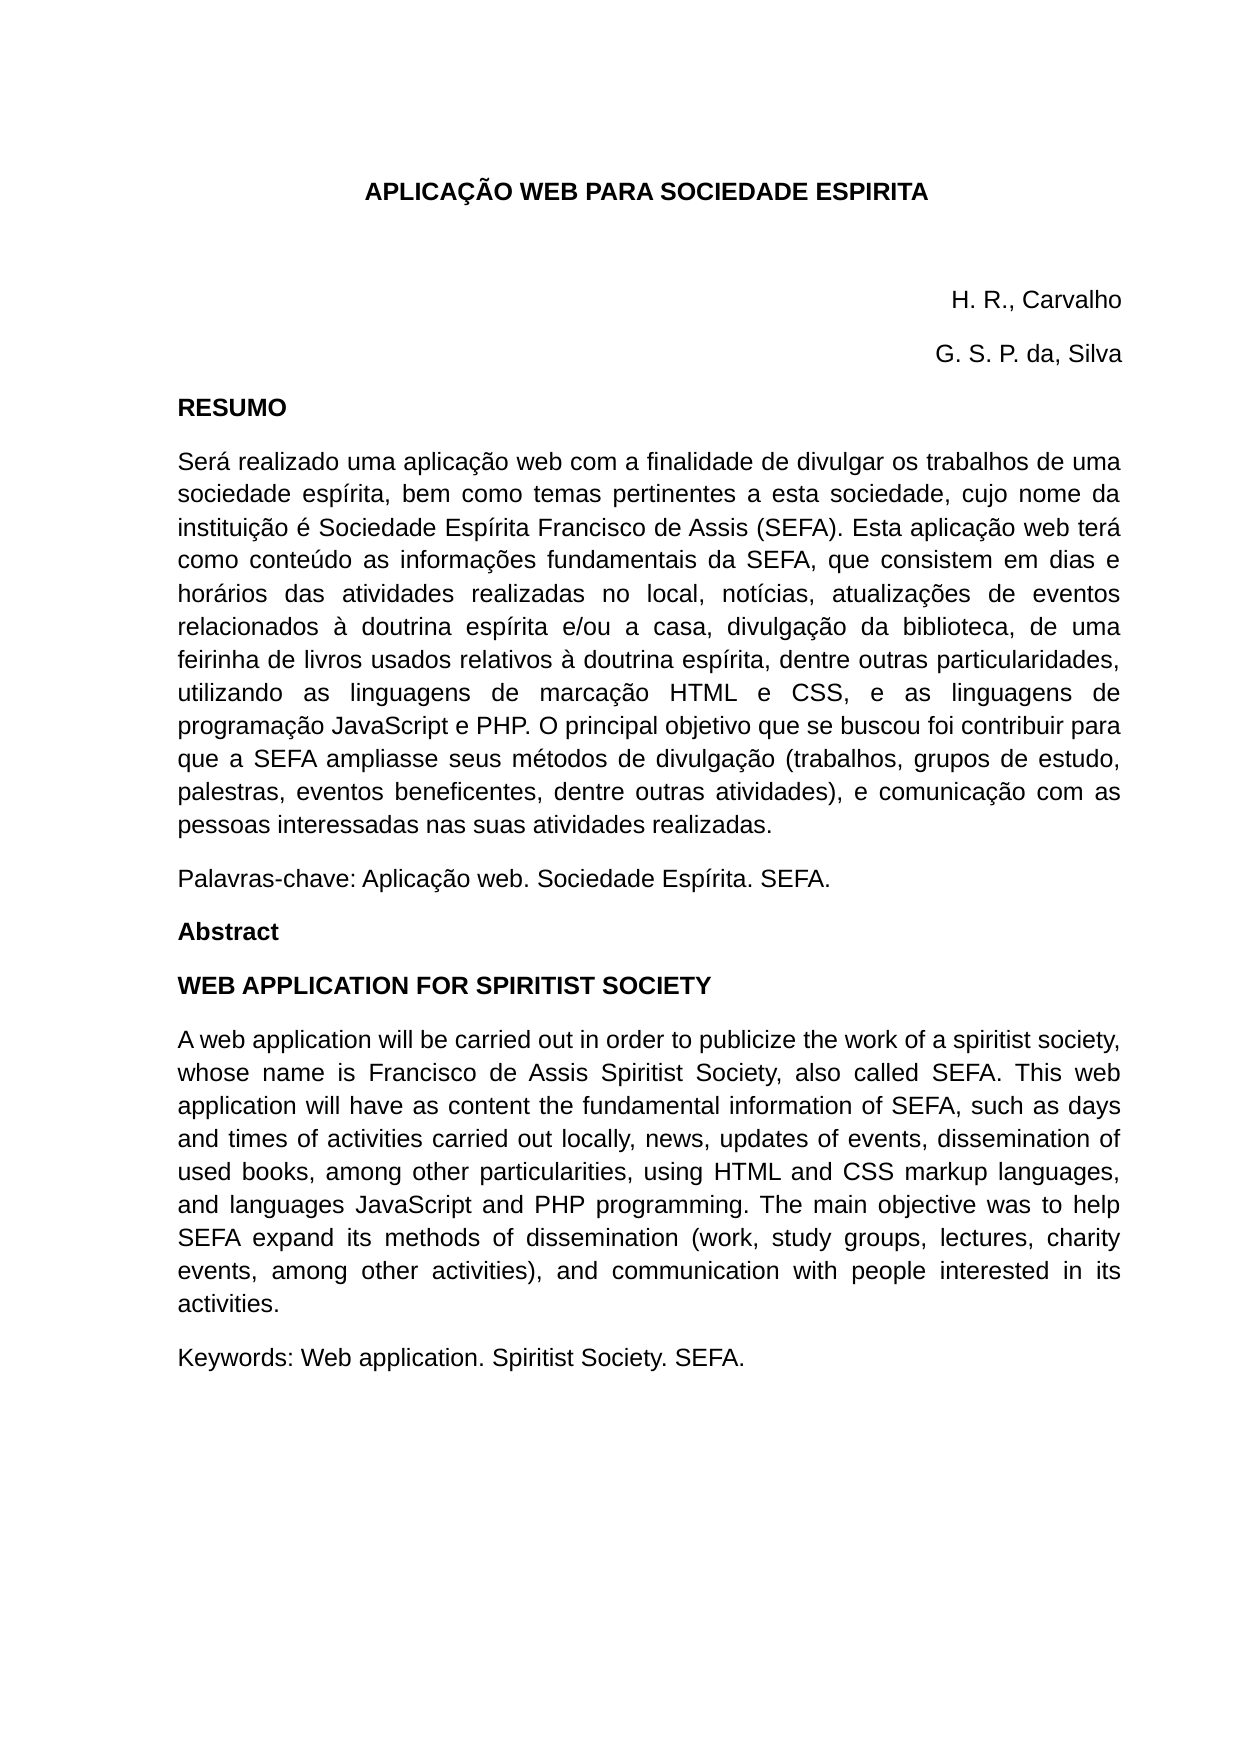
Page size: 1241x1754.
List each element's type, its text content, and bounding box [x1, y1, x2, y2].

text RESUMO [177, 393, 1122, 421]
text A web application will be carried out in order to publicize the work of a spiritist society, whose name is Francisco de Assis Spiritist Society, also called SEFA. This web application will have as content the fundamental information of SEFA, such as days and times of activities carried out locally, news, updates of events, dissemination of used books, among other particularities, using HTML and CSS markup languages, and languages JavaScript and PHP programming. The main objective was to help SEFA expand its methods of dissemination (work, study groups, lectures, charity events, among other activities), and communication with people interested in its activities. [177, 1025, 1122, 1318]
text H. R., Carvalho [177, 285, 1122, 314]
text WEB APPLICATION FOR SPIRITIST SOCIETY [177, 971, 1122, 1000]
text Keywords: Web application. Spiritist Society. SEFA. [177, 1343, 1122, 1372]
text APLICAÇÃO WEB PARA SOCIEDADE ESPIRITA [177, 177, 1122, 206]
text G. S. P. da, Silva [177, 339, 1122, 367]
text Abstract [177, 917, 1122, 946]
text Será realizado uma aplicação web com a finalidade de divulgar os trabalhos de uma sociedade espírita, bem como temas pertinentes a esta sociedade, cujo nome da instituição é Sociedade Espírita Francisco de Assis (SEFA). Esta aplicação web terá como conteúdo as informações fundamentais da SEFA, que consistem em dias e horários das atividades realizadas no local, notícias, atualizações de eventos relacionados à doutrina espírita e/ou a casa, divulgação da biblioteca, de uma feirinha de livros usados relativos à doutrina espírita, dentre outras particularidades, utilizando as linguagens de marcação HTML e CSS, e as linguagens de programação JavaScript e PHP. O principal objetivo que se buscou foi contribuir para que a SEFA ampliasse seus métodos de divulgação (trabalhos, grupos de estudo, palestras, eventos beneficentes, dentre outras atividades), e comunicação com as pessoas interessadas nas suas atividades realizadas. [177, 446, 1122, 838]
text Palavras-chave: Aplicação web. Sociedade Espírita. SEFA. [177, 863, 1122, 892]
